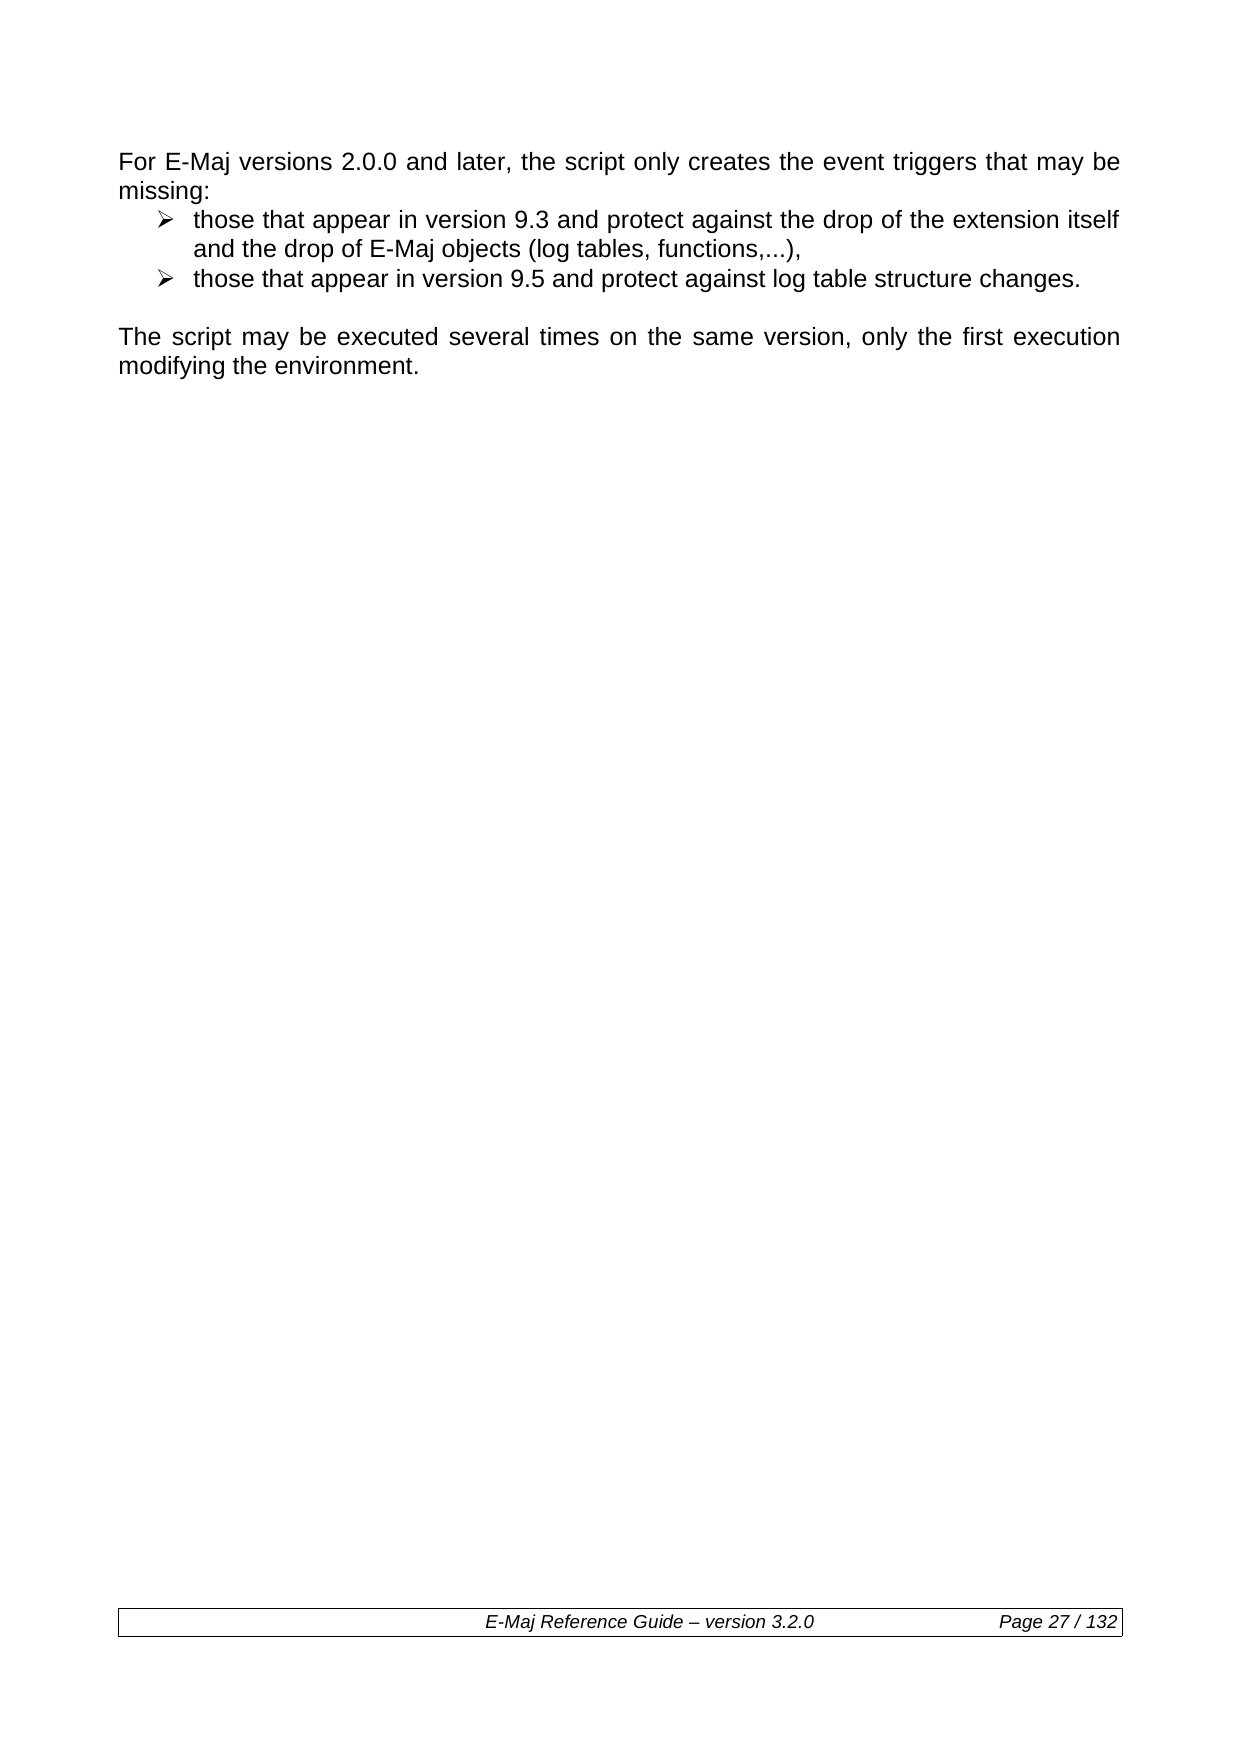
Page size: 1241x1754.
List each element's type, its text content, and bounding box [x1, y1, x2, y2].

list those that appear in version 9.3 and protect against the drop of the extension itself and the drop of E-Maj objects (log tables, functions,...), [156, 205, 1122, 263]
list those that appear in version 9.5 and protect against log table structure changes. [156, 263, 1122, 292]
text For E-Maj versions 2.0.0 and later, the script only creates the event triggers that may be missing: [118, 147, 1122, 205]
text The script may be executed several times on the same version, only the first execution modifying the environment. [118, 322, 1122, 380]
